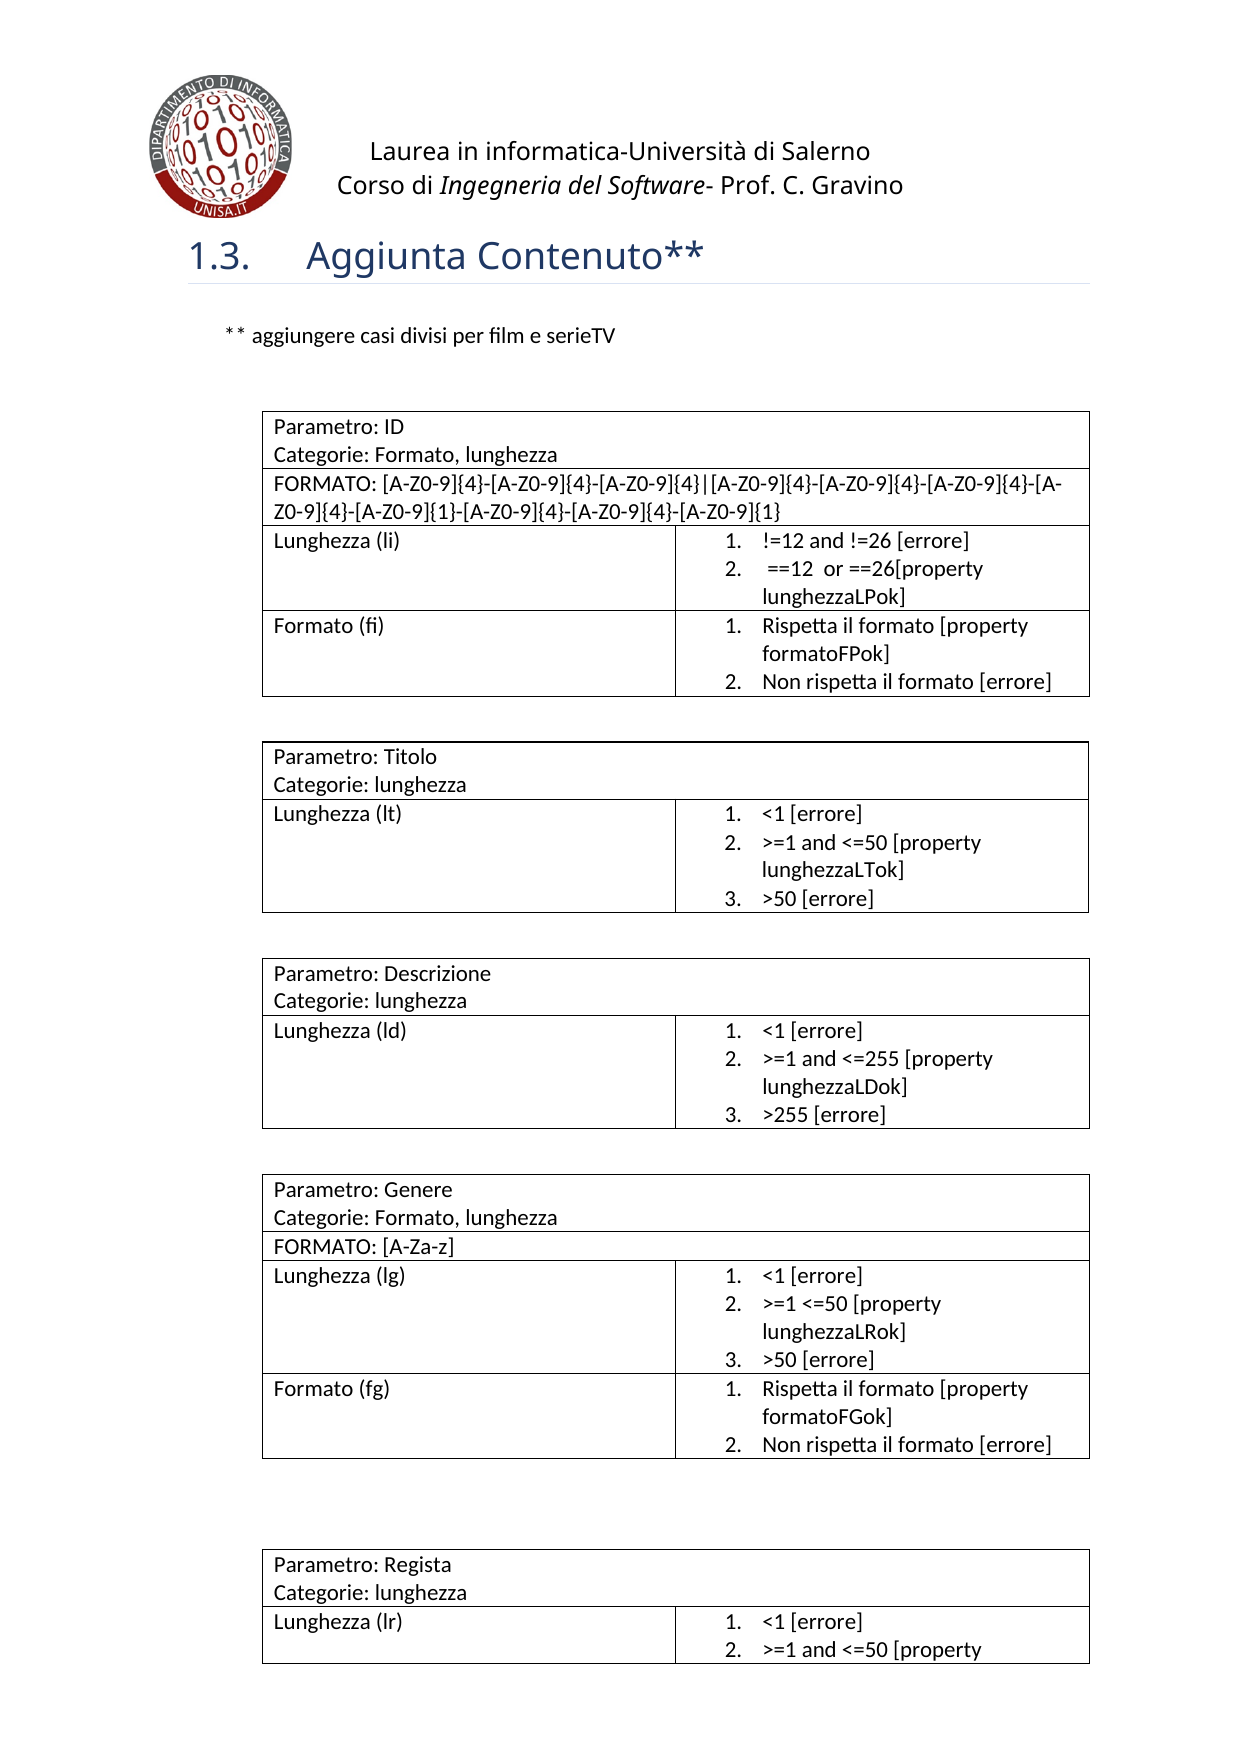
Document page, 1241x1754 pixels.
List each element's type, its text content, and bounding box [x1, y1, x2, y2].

table_cell Rispetta il formato [property formatoFGok] Non rispetta il formato [errore] [676, 1374, 1089, 1458]
table_header Parametro: Descrizione Categorie: lunghezza [263, 959, 1089, 1015]
table_cell Lunghezza (lr) [263, 1607, 675, 1663]
table_cell <1 [errore] >=1 and <=255 [property lunghezzaLDok] >255 [errore] [676, 1016, 1089, 1128]
table_cell Lunghezza (ld) [263, 1016, 675, 1128]
table_header Parametro: Regista Categorie: lunghezza [263, 1550, 1089, 1606]
list Aggiunta Contenuto** [187, 230, 1090, 283]
table_cell FORMATO: [A-Z0-9]{4}-[A-Z0-9]{4}-[A-Z0-9]{4}|[A-Z0-9]{4}-[A-Z0-9]{4}-[A-Z0-9]{4}-[A-Z0-9]{4}-[A-Z0-9]{1}-[A-Z0-9]{4}-[A-Z0-9]{4}-[A-Z0-9]{1} [263, 469, 1089, 525]
table_cell <1 [errore] >=1 <=50 [property lunghezzaLRok] >50 [errore] [676, 1261, 1089, 1373]
text ** aggiungere casi divisi per film e serieTV [150, 321, 1090, 349]
table_cell <1 [errore] >=1 and <=50 [property lunghezzaLTok] >50 [errore] [676, 800, 1088, 912]
table_cell Rispetta il formato [property formatoFPok] Non rispetta il formato [errore] [676, 611, 1089, 696]
table_cell Formato (fi) [263, 611, 675, 696]
table_header Parametro: ID Categorie: Formato, lunghezza [263, 412, 1089, 468]
table_cell !=12 and !=26 [errore] ==12 or ==26[property lunghezzaLPok] [676, 526, 1089, 610]
table_cell FORMATO: [A-Za-z] [263, 1232, 1089, 1260]
table_header Parametro: Titolo Categorie: lunghezza [263, 743, 1088, 798]
table_cell Lunghezza (lg) [263, 1261, 675, 1373]
table_cell Lunghezza (li) [263, 526, 675, 610]
table_cell Formato (fg) [263, 1374, 675, 1458]
table_header Parametro: Genere Categorie: Formato, lunghezza [263, 1175, 1089, 1231]
table_cell Lunghezza (lt) [263, 800, 675, 912]
table_cell <1 [errore] >=1 and <=50 [property [676, 1607, 1089, 1663]
